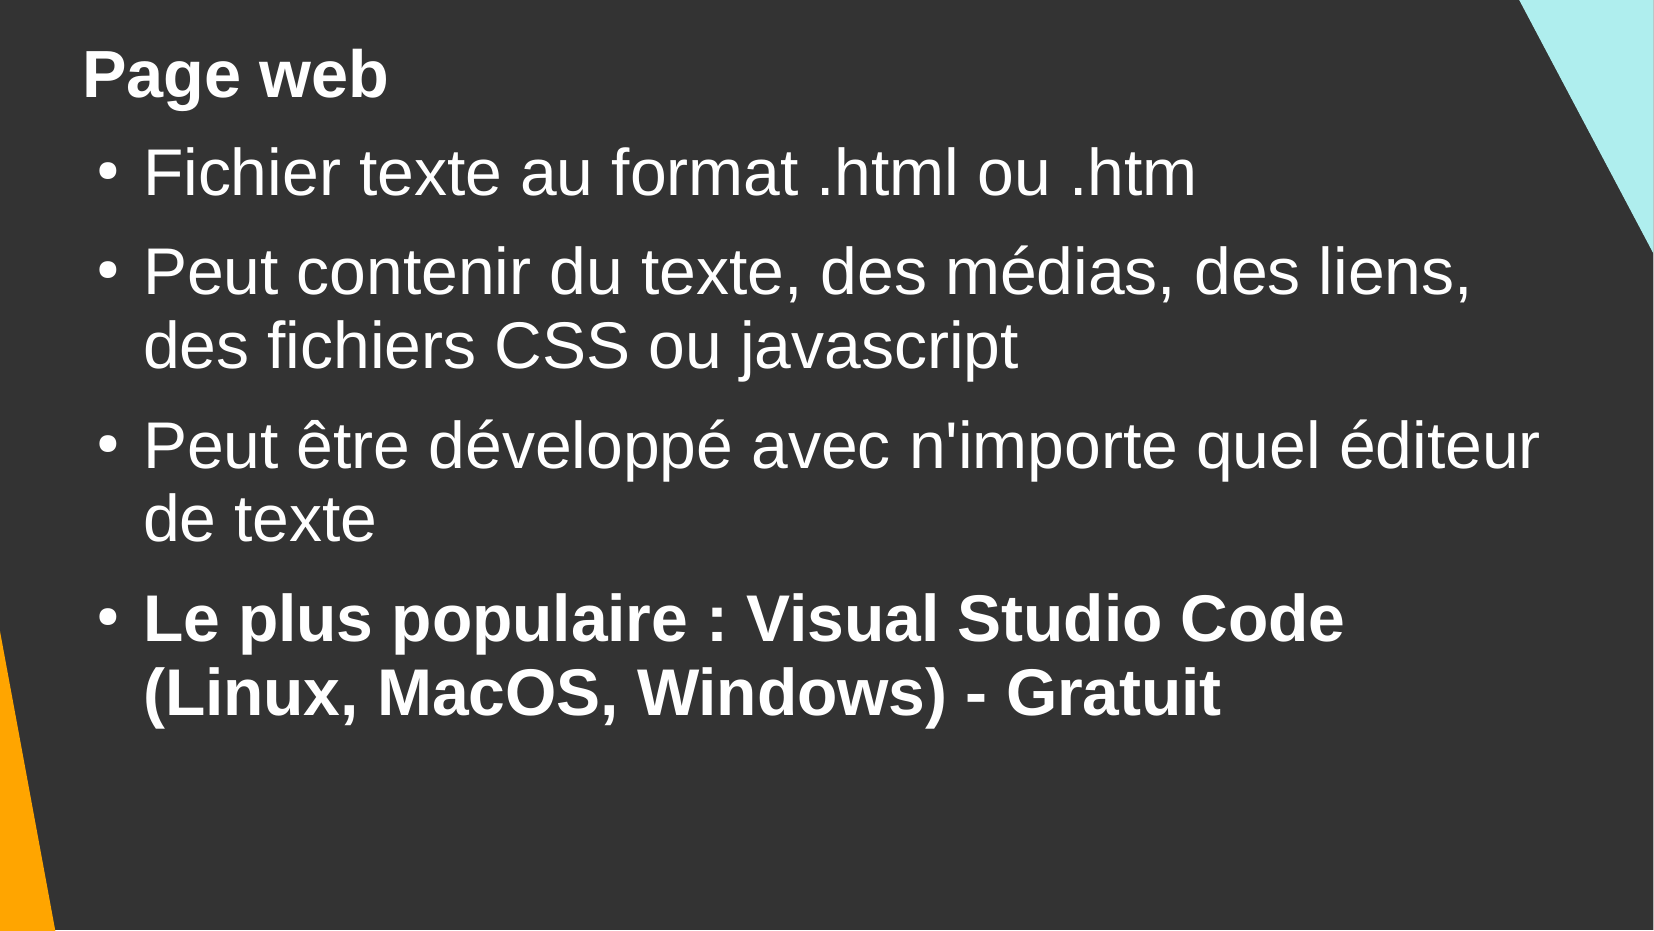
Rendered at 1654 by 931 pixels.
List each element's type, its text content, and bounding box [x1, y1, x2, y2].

title Page web [82, 36, 1571, 114]
text_box [0, 631, 56, 931]
list Fichier texte au format .html ou .htm Peut contenir du texte, des médias, des liens, des fichiers CSS ou javascript Peut être développé avec n'importe quel éditeur de texte Le plus populaire : Visual Studio Code (Linux, MacOS, Windows) - Gratuit [80, 135, 1569, 733]
text_box [1519, 0, 1654, 255]
